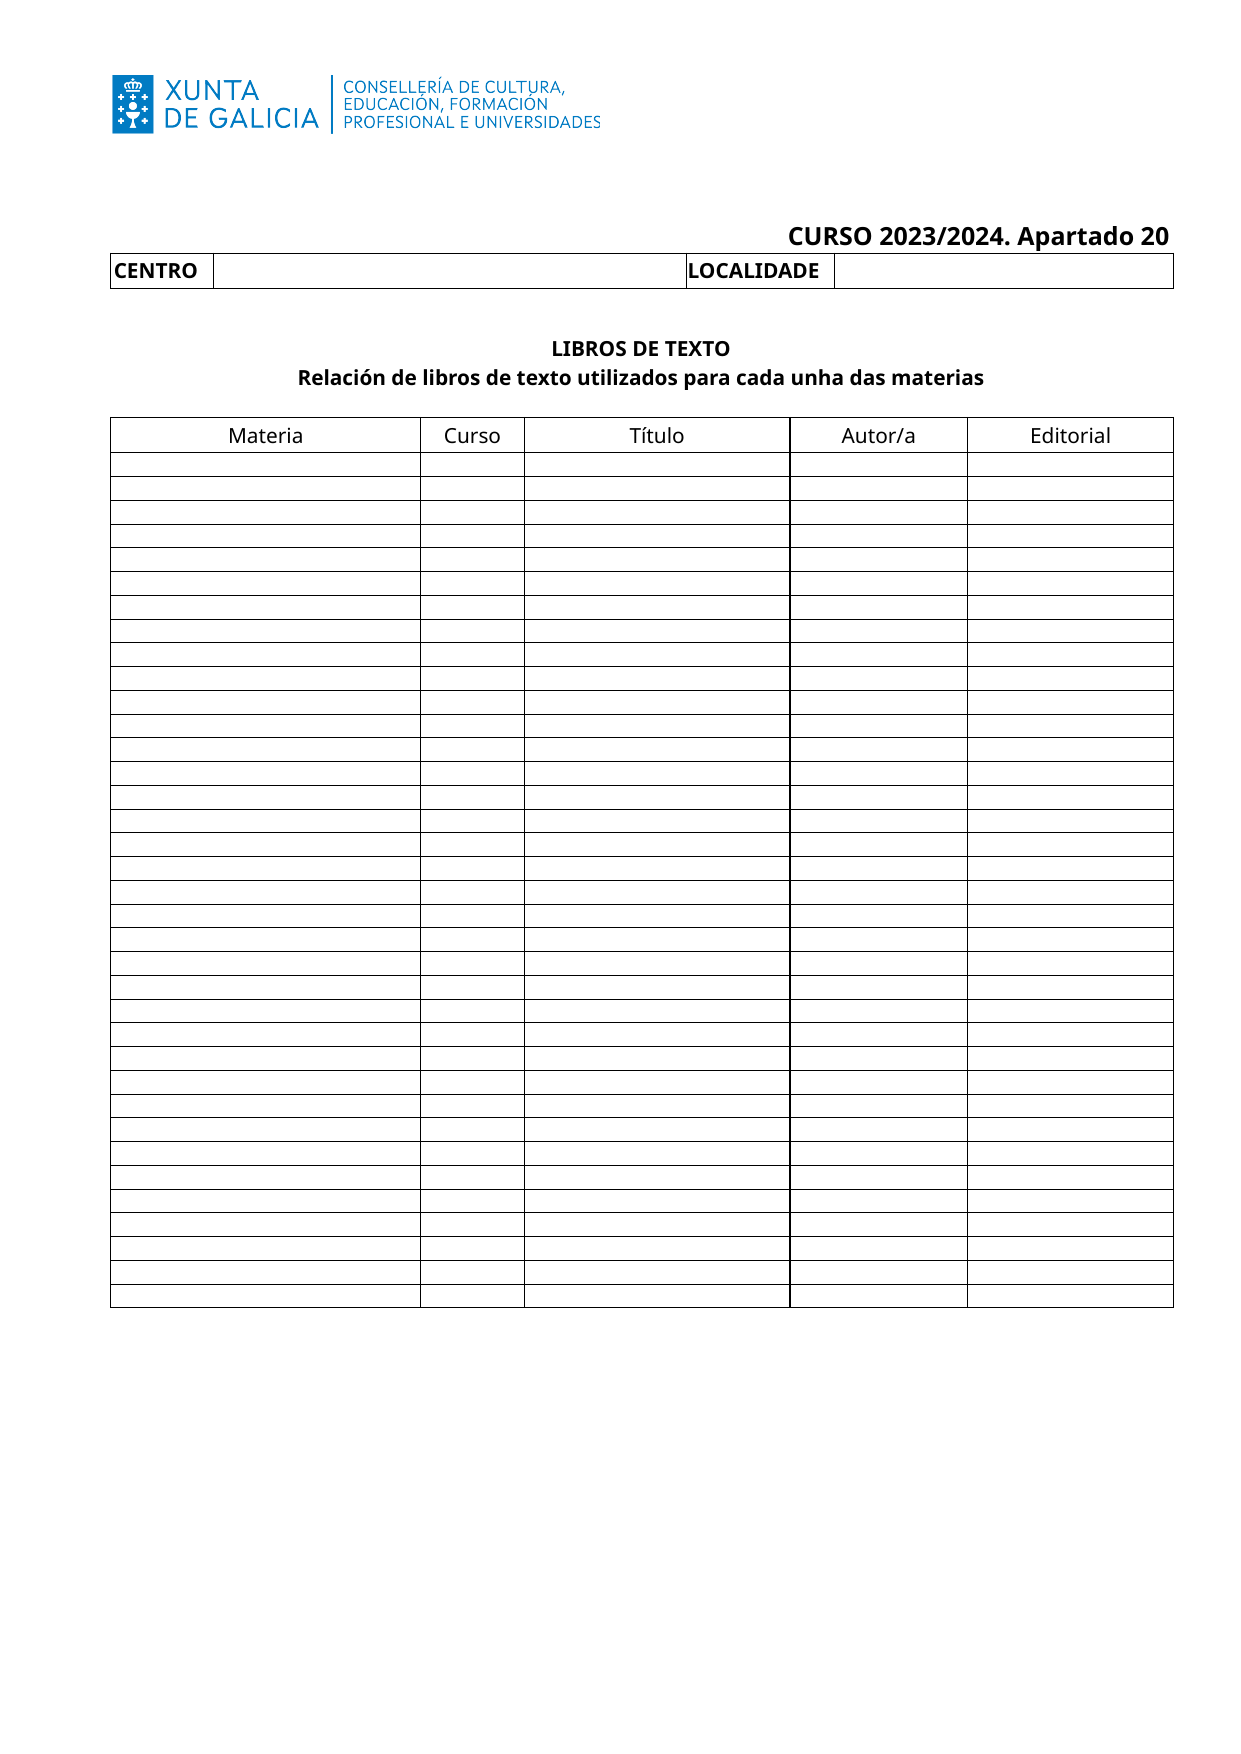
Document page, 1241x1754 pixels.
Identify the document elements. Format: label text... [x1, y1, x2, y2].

table_cell [968, 1190, 1173, 1212]
table_cell [968, 620, 1173, 642]
table_cell [791, 1261, 967, 1283]
table_cell [968, 810, 1173, 832]
table_cell [968, 501, 1173, 523]
table_cell [791, 810, 967, 832]
table_cell [968, 1285, 1173, 1307]
table_cell [525, 1071, 789, 1093]
table_cell [525, 1285, 789, 1307]
table_cell [421, 1213, 524, 1236]
table_cell [111, 1142, 420, 1165]
table_header CENTRO [111, 254, 213, 288]
table_cell [421, 1285, 524, 1307]
table_cell [791, 1095, 967, 1117]
table_cell [111, 1237, 420, 1260]
table_cell [421, 833, 524, 856]
table_cell [525, 857, 789, 880]
table_cell [111, 810, 420, 832]
table_cell [791, 501, 967, 523]
table_cell [968, 596, 1173, 618]
table_cell [111, 1071, 420, 1093]
table_cell [968, 1166, 1173, 1188]
table_cell [525, 881, 789, 903]
table_header LOCALIDADE [687, 254, 834, 288]
table_header Curso [421, 418, 524, 452]
table_cell [421, 715, 524, 737]
table_cell [968, 1023, 1173, 1046]
table_cell [791, 1023, 967, 1046]
table_cell [421, 620, 524, 642]
table_cell [968, 1237, 1173, 1260]
table_cell [111, 477, 420, 500]
table_cell [421, 572, 524, 595]
table_cell [968, 691, 1173, 713]
table_cell [525, 501, 789, 523]
table_cell [111, 1047, 420, 1070]
table_cell [421, 786, 524, 808]
table_cell [421, 1000, 524, 1022]
table_cell [421, 976, 524, 998]
table_cell [525, 1166, 789, 1188]
table_cell [525, 643, 789, 666]
table_cell [111, 453, 420, 476]
table_cell [421, 501, 524, 523]
table_cell [421, 1023, 524, 1046]
table_cell [525, 715, 789, 737]
table_cell [525, 905, 789, 927]
table_cell [525, 572, 789, 595]
table_cell [791, 1190, 967, 1212]
table_header Materia [111, 418, 420, 452]
table_cell [525, 525, 789, 547]
table_cell [111, 928, 420, 951]
table_cell [421, 738, 524, 761]
table_cell [968, 1213, 1173, 1236]
table_cell [421, 596, 524, 618]
table_cell [421, 1071, 524, 1093]
table_cell [421, 643, 524, 666]
table_cell [111, 1261, 420, 1283]
table_cell [421, 548, 524, 571]
table_cell [791, 1213, 967, 1236]
table_cell [791, 643, 967, 666]
table_cell [421, 667, 524, 690]
table_cell [791, 691, 967, 713]
table_cell [525, 1237, 789, 1260]
table_cell [525, 952, 789, 975]
table_cell [968, 1071, 1173, 1093]
table_cell [525, 833, 789, 856]
table_cell [968, 1000, 1173, 1022]
table_cell [525, 596, 789, 618]
table_cell [525, 1213, 789, 1236]
table_cell [791, 477, 967, 500]
table_cell [525, 453, 789, 476]
table_cell [968, 715, 1173, 737]
table_cell [421, 881, 524, 903]
table_cell [525, 477, 789, 500]
table_cell [525, 1000, 789, 1022]
table_cell [111, 572, 420, 595]
table_cell [791, 1118, 967, 1141]
table_cell [968, 833, 1173, 856]
table_cell [968, 952, 1173, 975]
table_cell [968, 643, 1173, 666]
table_cell [421, 928, 524, 951]
table_cell [111, 596, 420, 618]
table_cell [525, 786, 789, 808]
table_cell [421, 453, 524, 476]
table_cell [791, 1142, 967, 1165]
table_cell [968, 976, 1173, 998]
table_cell [525, 1261, 789, 1283]
picture [112, 75, 600, 134]
table_cell [791, 1000, 967, 1022]
table_cell [968, 1047, 1173, 1070]
table_cell [968, 1095, 1173, 1117]
table_cell [791, 1237, 967, 1260]
table_cell [421, 691, 524, 713]
table_cell [421, 1166, 524, 1188]
text Relación de libros de texto utilizados para cada unha das materias [112, 363, 1169, 391]
table_cell [525, 928, 789, 951]
table_cell [968, 905, 1173, 927]
table_cell [111, 1213, 420, 1236]
table_header [214, 254, 686, 288]
table_cell [111, 905, 420, 927]
table_cell [791, 572, 967, 595]
table_cell [791, 976, 967, 998]
table_cell [791, 905, 967, 927]
table_cell [111, 501, 420, 523]
table_cell [791, 762, 967, 785]
table_cell [968, 762, 1173, 785]
table_cell [525, 762, 789, 785]
table_cell [968, 453, 1173, 476]
table_cell [111, 525, 420, 547]
text LIBROS DE TEXTO [112, 334, 1169, 363]
table_cell [111, 738, 420, 761]
table_cell [968, 1118, 1173, 1141]
table_cell [111, 786, 420, 808]
table_cell [111, 643, 420, 666]
table_cell [791, 833, 967, 856]
table_cell [968, 525, 1173, 547]
table_cell [111, 762, 420, 785]
table_cell [421, 477, 524, 500]
table_cell [791, 786, 967, 808]
table_cell [421, 1237, 524, 1260]
table_cell [791, 620, 967, 642]
table_cell [111, 976, 420, 998]
table_cell [525, 667, 789, 690]
table_cell [111, 1095, 420, 1117]
table_cell [791, 1285, 967, 1307]
table_cell [968, 667, 1173, 690]
table_cell [525, 1190, 789, 1212]
table_cell [111, 715, 420, 737]
table_cell [421, 1118, 524, 1141]
table_cell [791, 453, 967, 476]
table_cell [791, 667, 967, 690]
table_cell [968, 572, 1173, 595]
table_cell [421, 905, 524, 927]
table_cell [525, 620, 789, 642]
table_cell [111, 857, 420, 880]
table_cell [111, 620, 420, 642]
table_cell [111, 667, 420, 690]
table_cell [525, 1023, 789, 1046]
table_cell [525, 691, 789, 713]
table_cell [791, 857, 967, 880]
table_cell [525, 1118, 789, 1141]
table_cell [111, 1190, 420, 1212]
table_header Autor/a [791, 418, 967, 452]
table_cell [421, 857, 524, 880]
table_cell [525, 1142, 789, 1165]
table_cell [525, 738, 789, 761]
table_cell [111, 548, 420, 571]
table_cell [111, 1118, 420, 1141]
table_cell [791, 738, 967, 761]
table_cell [791, 548, 967, 571]
table_cell [791, 928, 967, 951]
table_cell [111, 1000, 420, 1022]
table_cell [111, 881, 420, 903]
table_cell [968, 738, 1173, 761]
table_cell [525, 1047, 789, 1070]
table_cell [421, 1095, 524, 1117]
table_cell [421, 1190, 524, 1212]
table_cell [791, 1071, 967, 1093]
table_header Editorial [968, 418, 1173, 452]
table_cell [791, 715, 967, 737]
table_cell [968, 1142, 1173, 1165]
table_cell [111, 1023, 420, 1046]
table_cell [791, 881, 967, 903]
table_cell [111, 952, 420, 975]
table_cell [525, 810, 789, 832]
table_cell [968, 1261, 1173, 1283]
table_cell [791, 596, 967, 618]
table_cell [791, 1166, 967, 1188]
table_cell [421, 1142, 524, 1165]
table_cell [421, 952, 524, 975]
table_cell [421, 1261, 524, 1283]
table_cell [968, 928, 1173, 951]
table_cell [111, 691, 420, 713]
table_cell [111, 833, 420, 856]
table_cell [111, 1285, 420, 1307]
table_cell [968, 857, 1173, 880]
table_cell [791, 952, 967, 975]
table_cell [791, 1047, 967, 1070]
table_cell [421, 1047, 524, 1070]
table_header Título [525, 418, 789, 452]
table_cell [968, 786, 1173, 808]
table_cell [968, 548, 1173, 571]
text CURSO 2023/2024. Apartado 20 [112, 218, 1169, 253]
table_cell [421, 525, 524, 547]
table_cell [111, 1166, 420, 1188]
table_cell [968, 477, 1173, 500]
table_cell [968, 881, 1173, 903]
table_header [835, 254, 1173, 288]
table_cell [421, 762, 524, 785]
table_cell [525, 976, 789, 998]
table_cell [791, 525, 967, 547]
table_cell [421, 810, 524, 832]
table_cell [525, 548, 789, 571]
table_cell [525, 1095, 789, 1117]
